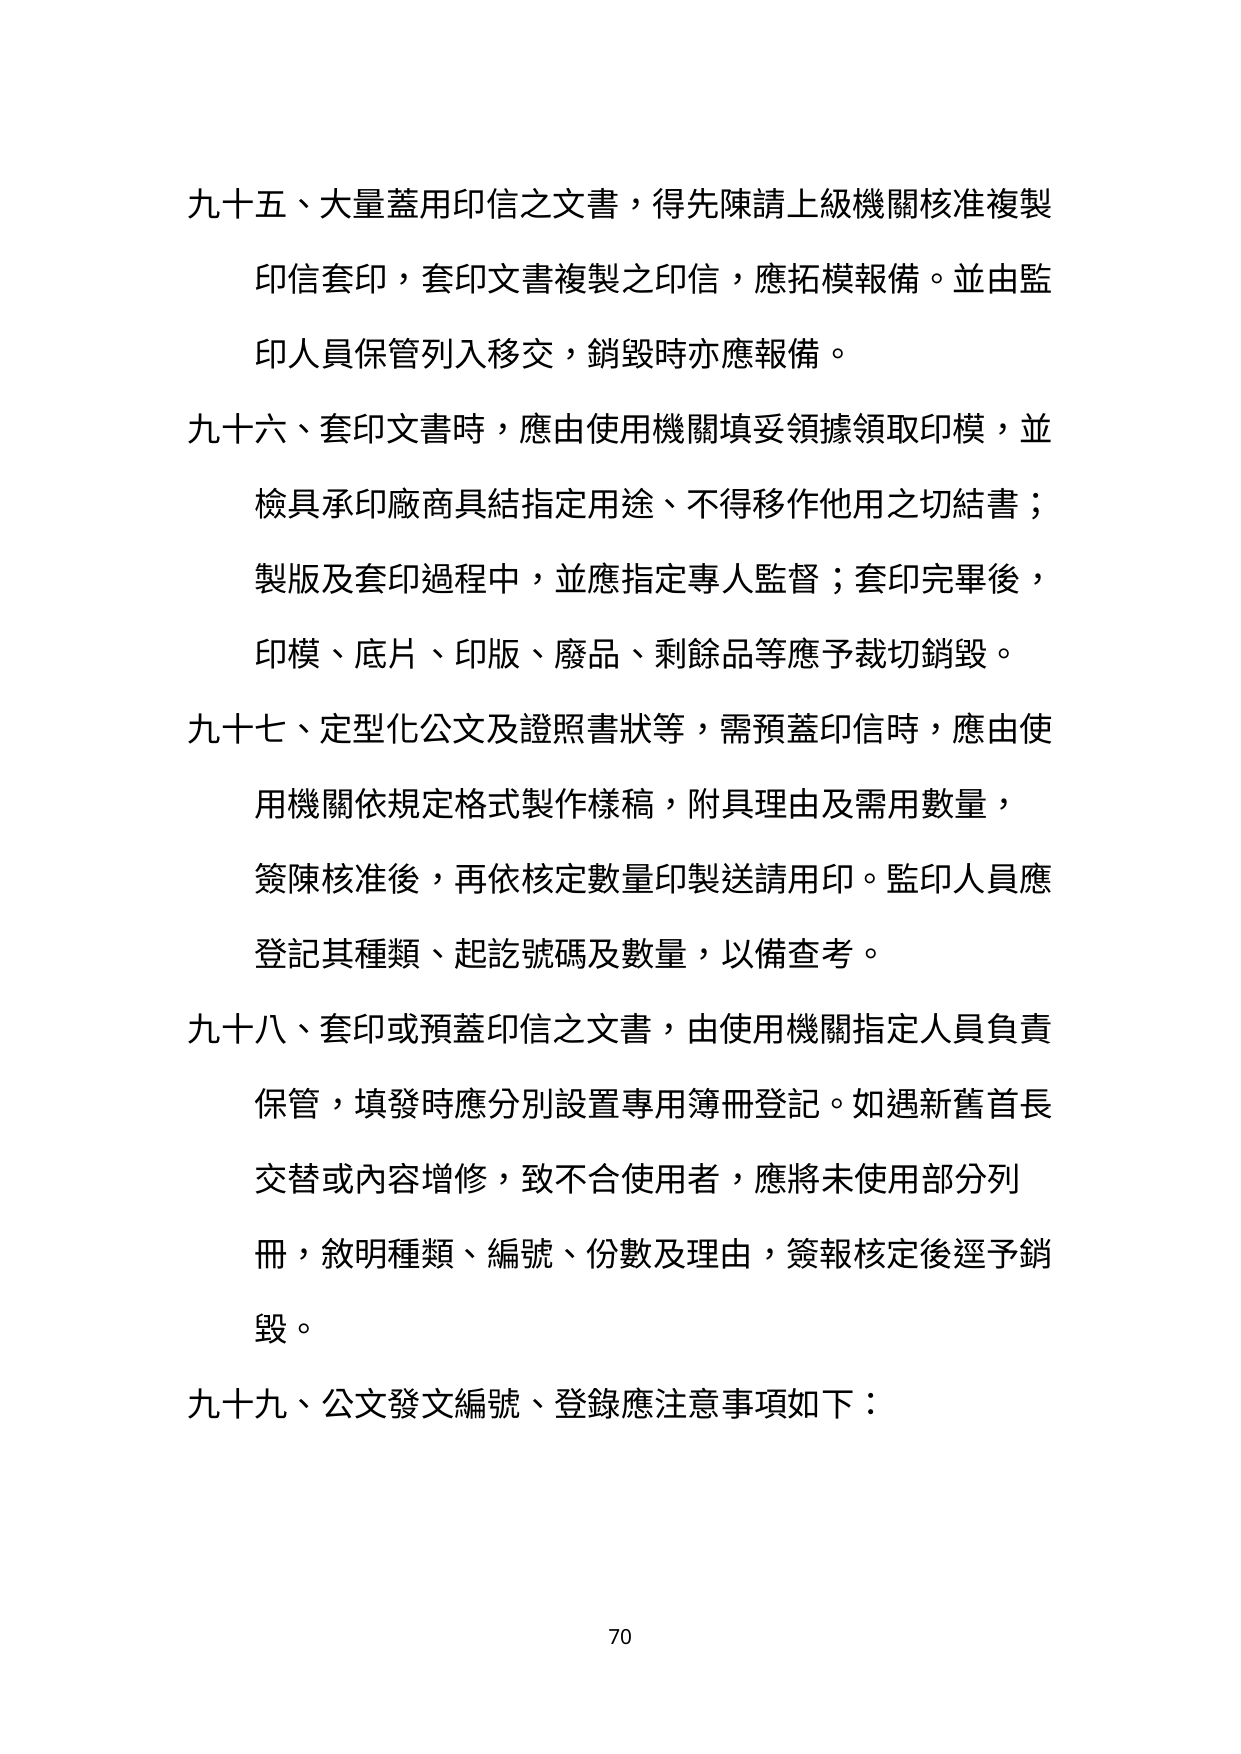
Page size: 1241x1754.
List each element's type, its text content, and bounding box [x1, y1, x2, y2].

text 九十九、公文發文編號、登錄應注意事項如下： [187, 1364, 1053, 1439]
text 九十八、套印或預蓋印信之文書，由使用機關指定人員負責保管，填發時應分別設置專用簿冊登記。如遇新舊首長交替或內容增修，致不合使用者，應將未使用部分列冊，敘明種類、編號、份數及理由，簽報核定後逕予銷毀。 [187, 989, 1053, 1364]
text 九十五、大量蓋用印信之文書，得先陳請上級機關核准複製印信套印，套印文書複製之印信，應拓模報備。並由監印人員保管列入移交，銷毀時亦應報備。 [187, 164, 1053, 389]
text 九十七、定型化公文及證照書狀等，需預蓋印信時，應由使用機關依規定格式製作樣稿，附具理由及需用數量，簽陳核准後，再依核定數量印製送請用印。監印人員應登記其種類、起訖號碼及數量，以備查考。 [187, 689, 1053, 989]
text 九十六、套印文書時，應由使用機關填妥領據領取印模，並檢具承印廠商具結指定用途、不得移作他用之切結書；製版及套印過程中，並應指定專人監督；套印完畢後，印模、底片、印版、廢品、剩餘品等應予裁切銷毀。 [187, 389, 1053, 689]
